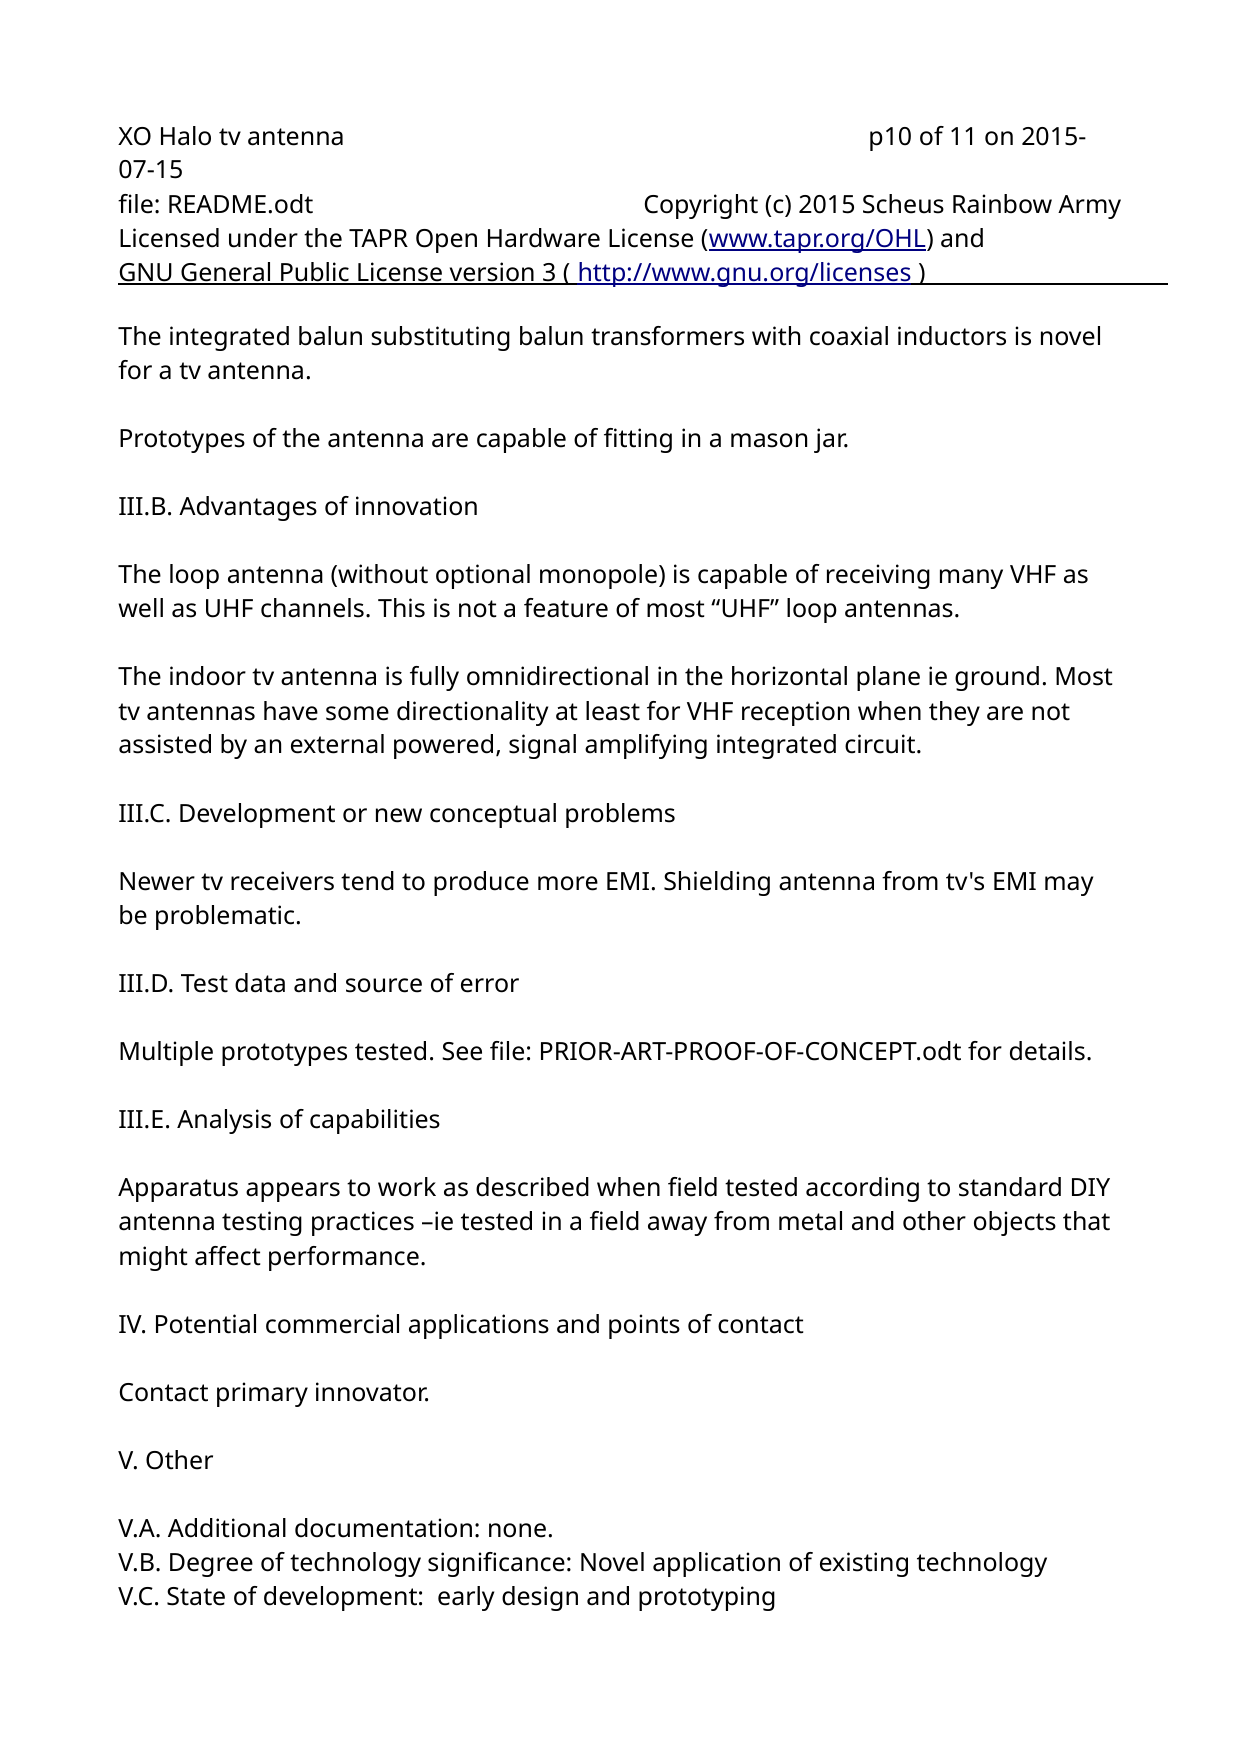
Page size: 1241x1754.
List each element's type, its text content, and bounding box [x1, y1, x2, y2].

text III.D. Test data and source of error [118, 966, 1122, 1000]
text V.B. Degree of technology significance: Novel application of existing technology [118, 1545, 1122, 1579]
text III.C. Development or new conceptual problems [118, 795, 1122, 829]
text III.E. Analysis of capabilities [118, 1102, 1122, 1136]
text IV. Potential commercial applications and points of contact [118, 1306, 1122, 1340]
text V. Other [118, 1442, 1122, 1477]
text The integrated balun substituting balun transformers with coaxial inductors is novel for a tv antenna. [118, 318, 1122, 387]
text Multiple prototypes tested. See file: PRIOR-ART-PROOF-OF-CONCEPT.odt for details. [118, 1034, 1122, 1068]
text Contact primary innovator. [118, 1374, 1122, 1408]
text Apparatus appears to work as described when field tested according to standard DIY antenna testing practices –ie tested in a field away from metal and other objects that might affect performance. [118, 1170, 1122, 1272]
text V.A. Additional documentation: none. [118, 1511, 1122, 1545]
text Prototypes of the antenna are capable of fitting in a mason jar. [118, 421, 1122, 455]
text III.B. Advantages of innovation [118, 489, 1122, 523]
text The indoor tv antenna is fully omnidirectional in the horizontal plane ie ground. Most tv antennas have some directionality at least for VHF reception when they are not assisted by an external powered, signal amplifying integrated circuit. [118, 659, 1122, 761]
text Newer tv receivers tend to produce more EMI. Shielding antenna from tv's EMI may be problematic. [118, 863, 1122, 932]
text V.C. State of development: early design and prototyping [118, 1579, 1122, 1613]
text The loop antenna (without optional monopole) is capable of receiving many VHF as well as UHF channels. This is not a feature of most “UHF” loop antennas. [118, 557, 1122, 625]
